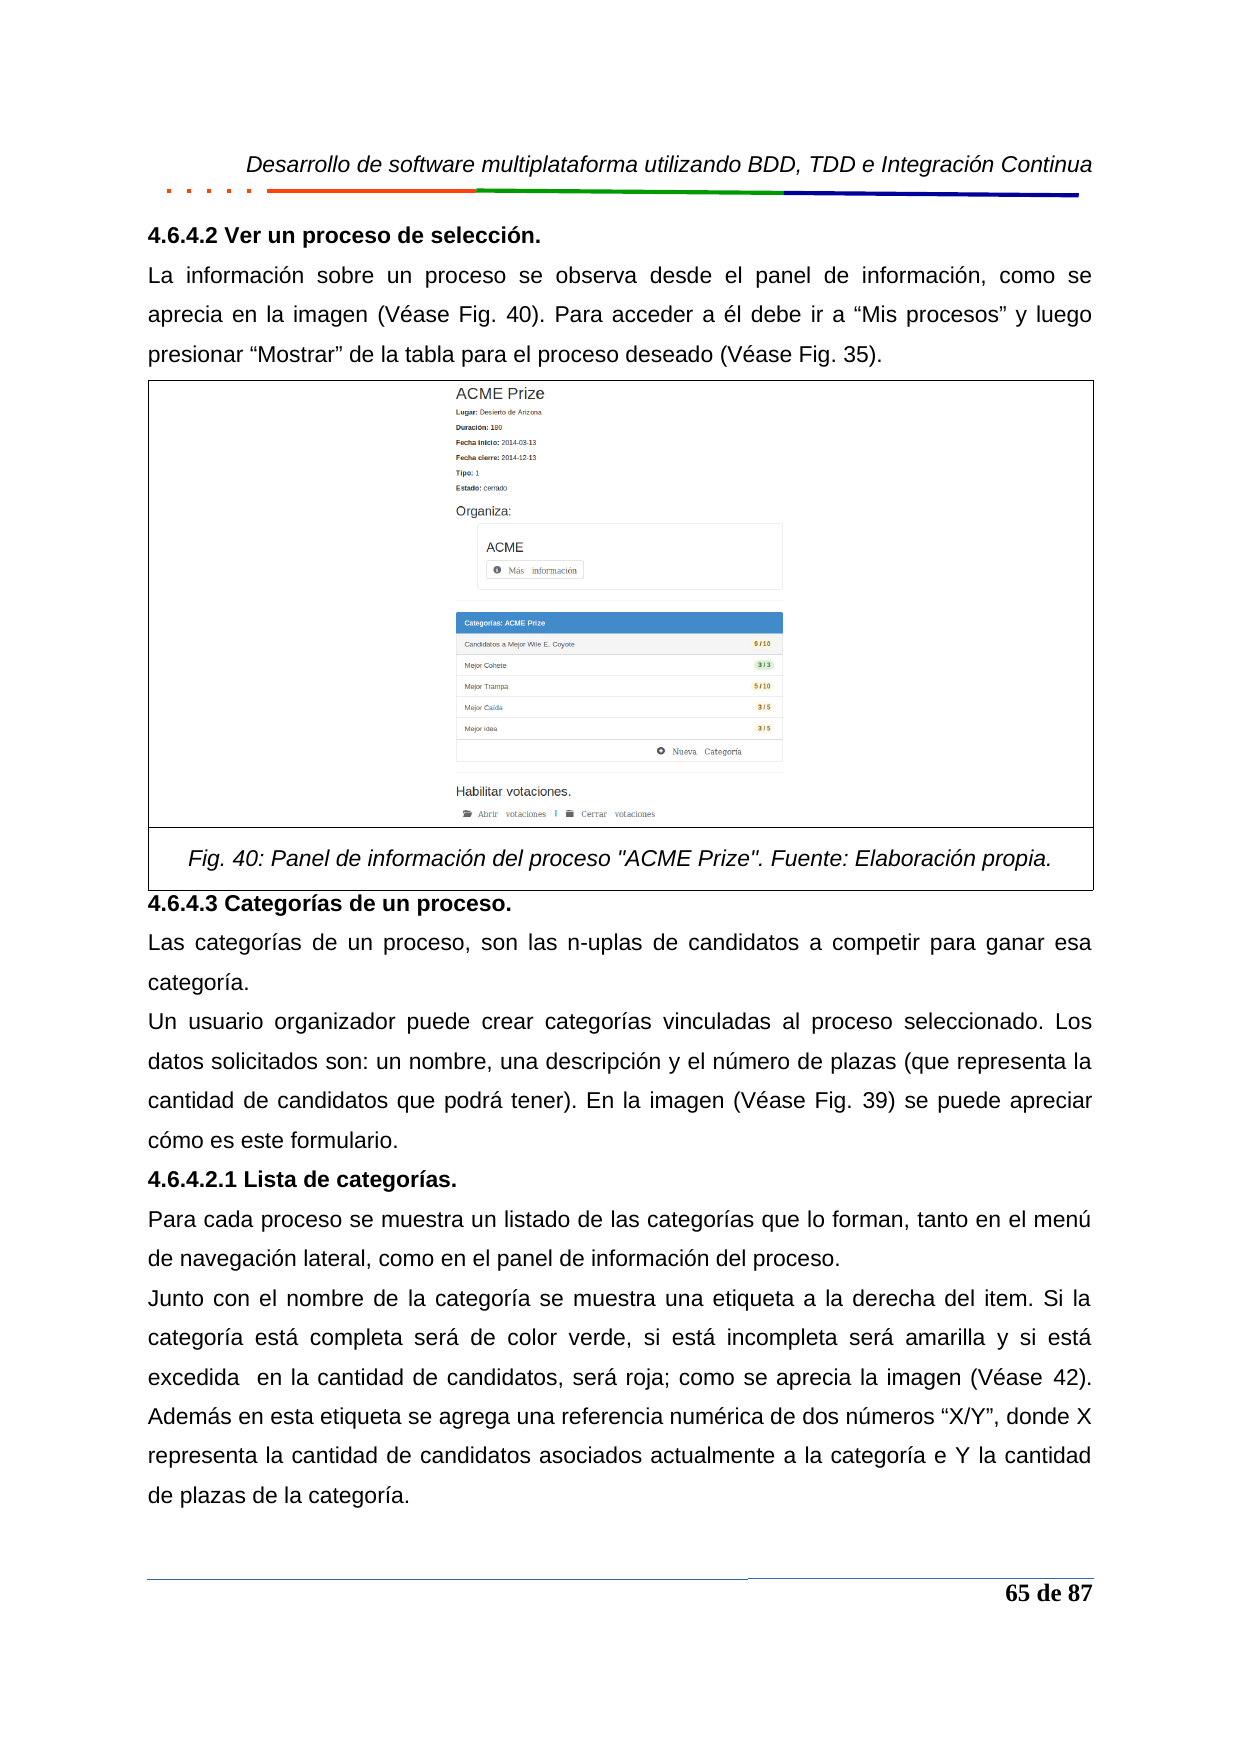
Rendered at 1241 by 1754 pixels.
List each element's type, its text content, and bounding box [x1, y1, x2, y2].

text La información sobre un proceso se observa desde el panel de información, como se aprecia en la imagen (Véase Fig. 40). Para acceder a él debe ir a “Mis procesos” y luego presionar “Mostrar” de la tabla para el proceso deseado (Véase Fig. 35). [148, 262, 1093, 367]
picture [454, 385, 786, 821]
text 4.6.4.2 Ver un proceso de selección. [148, 222, 1093, 248]
text Junto con el nombre de la categoría se muestra una etiqueta a la derecha del item. Si la categoría está completa será de color verde, si está incompleta será amarilla y si está excedida en la cantidad de candidatos, será roja; como se aprecia la imagen (Véase 42). Además en esta etiqueta se agrega una referencia numérica de dos números “X/Y”, donde X representa la cantidad de candidatos asociados actualmente a la categoría e Y la cantidad de plazas de la categoría. [148, 1284, 1093, 1508]
text Para cada proceso se muestra un listado de las categorías que lo forman, tanto en el menú de navegación lateral, como en el panel de información del proceso. [148, 1206, 1093, 1271]
text Un usuario organizador puede crear categorías vinculadas al proceso seleccionado. Los datos solicitados son: un nombre, una descripción y el número de plazas (que representa la cantidad de candidatos que podrá tener). En la imagen (Véase Fig. 39) se puede apreciar cómo es este formulario. [148, 1008, 1093, 1153]
text 4.6.4.3 Categorías de un proceso. [148, 891, 1093, 916]
table_cell Fig. 40: Panel de información del proceso "ACME Prize". Fuente: Elaboración propia. [149, 828, 1093, 890]
text Las categorías de un proceso, son las n-uplas de candidatos a competir para ganar esa categoría. [148, 929, 1093, 995]
table_header [149, 381, 1093, 827]
text 4.6.4.2.1 Lista de categorías. [148, 1166, 1093, 1192]
